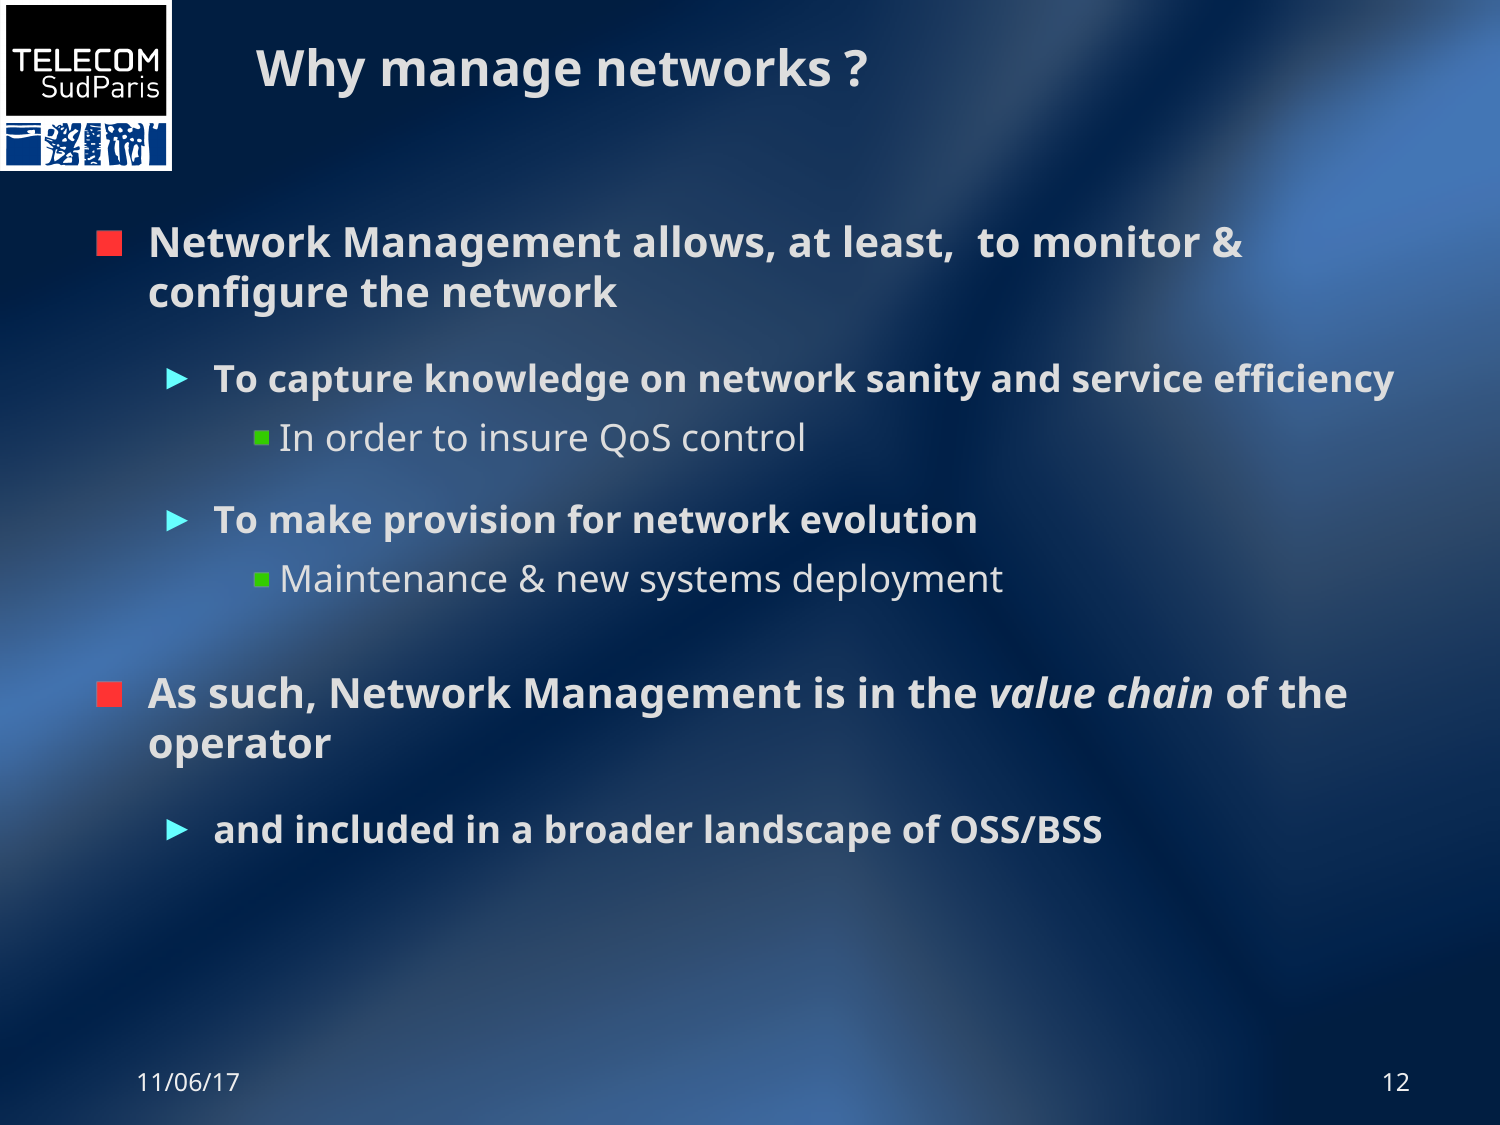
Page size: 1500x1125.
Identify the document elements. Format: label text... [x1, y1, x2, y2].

title Why manage networks ? [242, 7, 1436, 126]
list Network Management allows, at least, to monitor & configure the network To capture knowledge on network sanity and service efficiency In order to insure QoS control To make provision for network evolution Maintenance & new systems deployment As such, Network Management is in the value chain of the operator and included in a broader landscape of OSS/BSS [76, 207, 1427, 977]
picture [0, 0, 1500, 1125]
